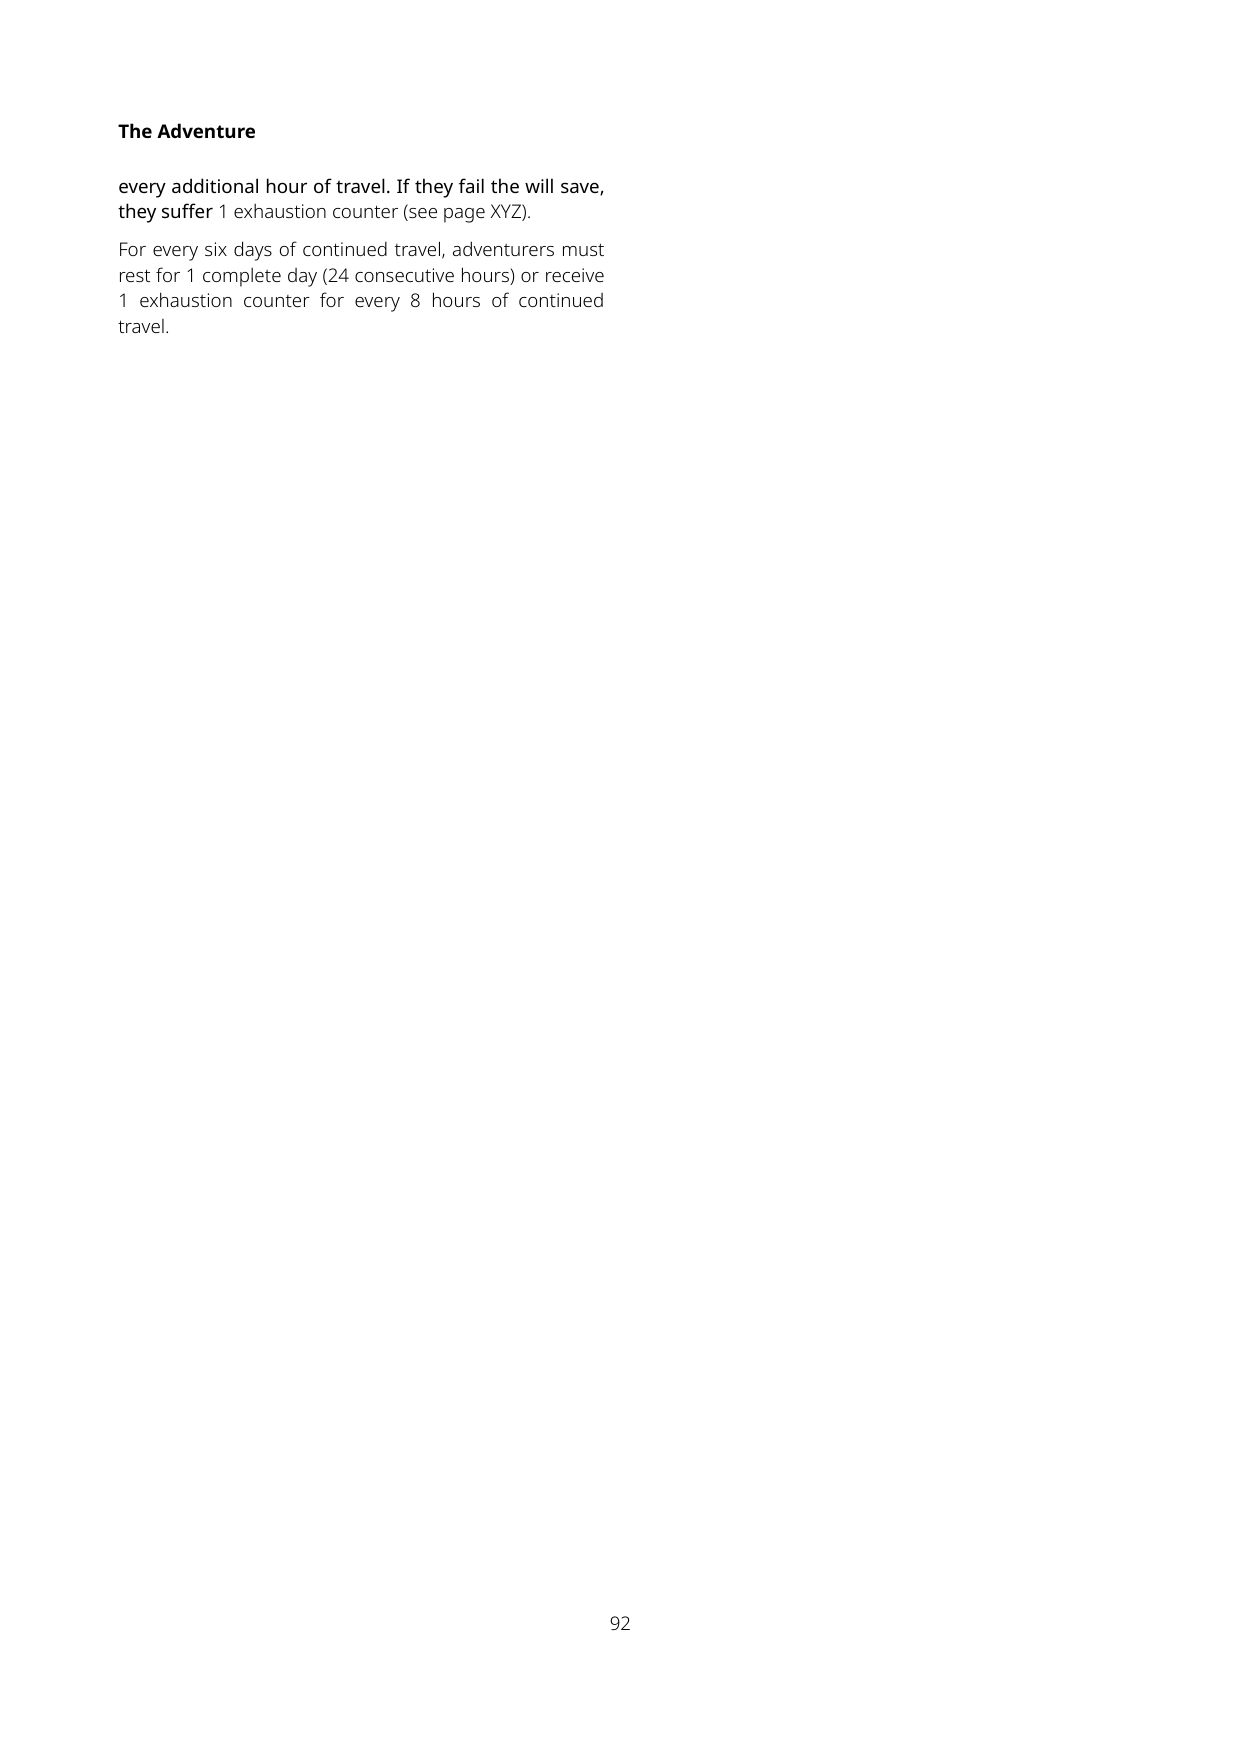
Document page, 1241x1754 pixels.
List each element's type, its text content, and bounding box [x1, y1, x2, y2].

text For every six days of continued travel, adventurers must rest for 1 complete day (24 consecutive hours) or receive 1 exhaustion counter for every 8 hours of continued travel. [118, 237, 605, 339]
text every additional hour of travel. If they fail the will save, they suffer 1 exhaustion counter (see page XYZ). [118, 173, 605, 224]
